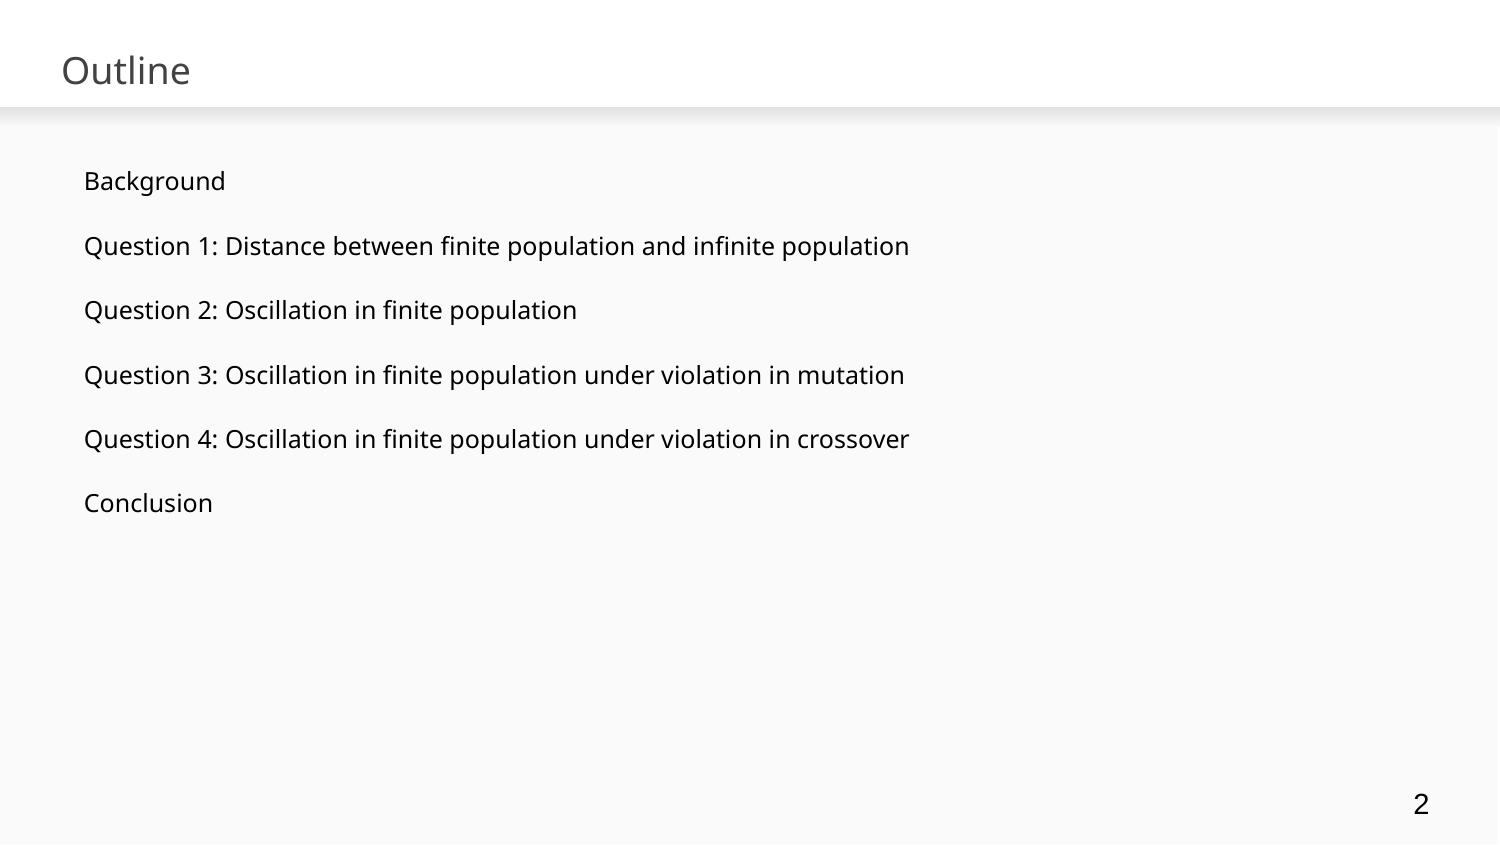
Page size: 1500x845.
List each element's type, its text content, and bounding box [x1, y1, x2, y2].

title Outline [12, 27, 240, 112]
list Background Question 1: Distance between finite population and infinite population Question 2: Oscillation in finite population Question 3: Oscillation in finite population under violation in mutation Question 4: Oscillation in finite population under violation in crossover Conclusion [31, 112, 1256, 627]
